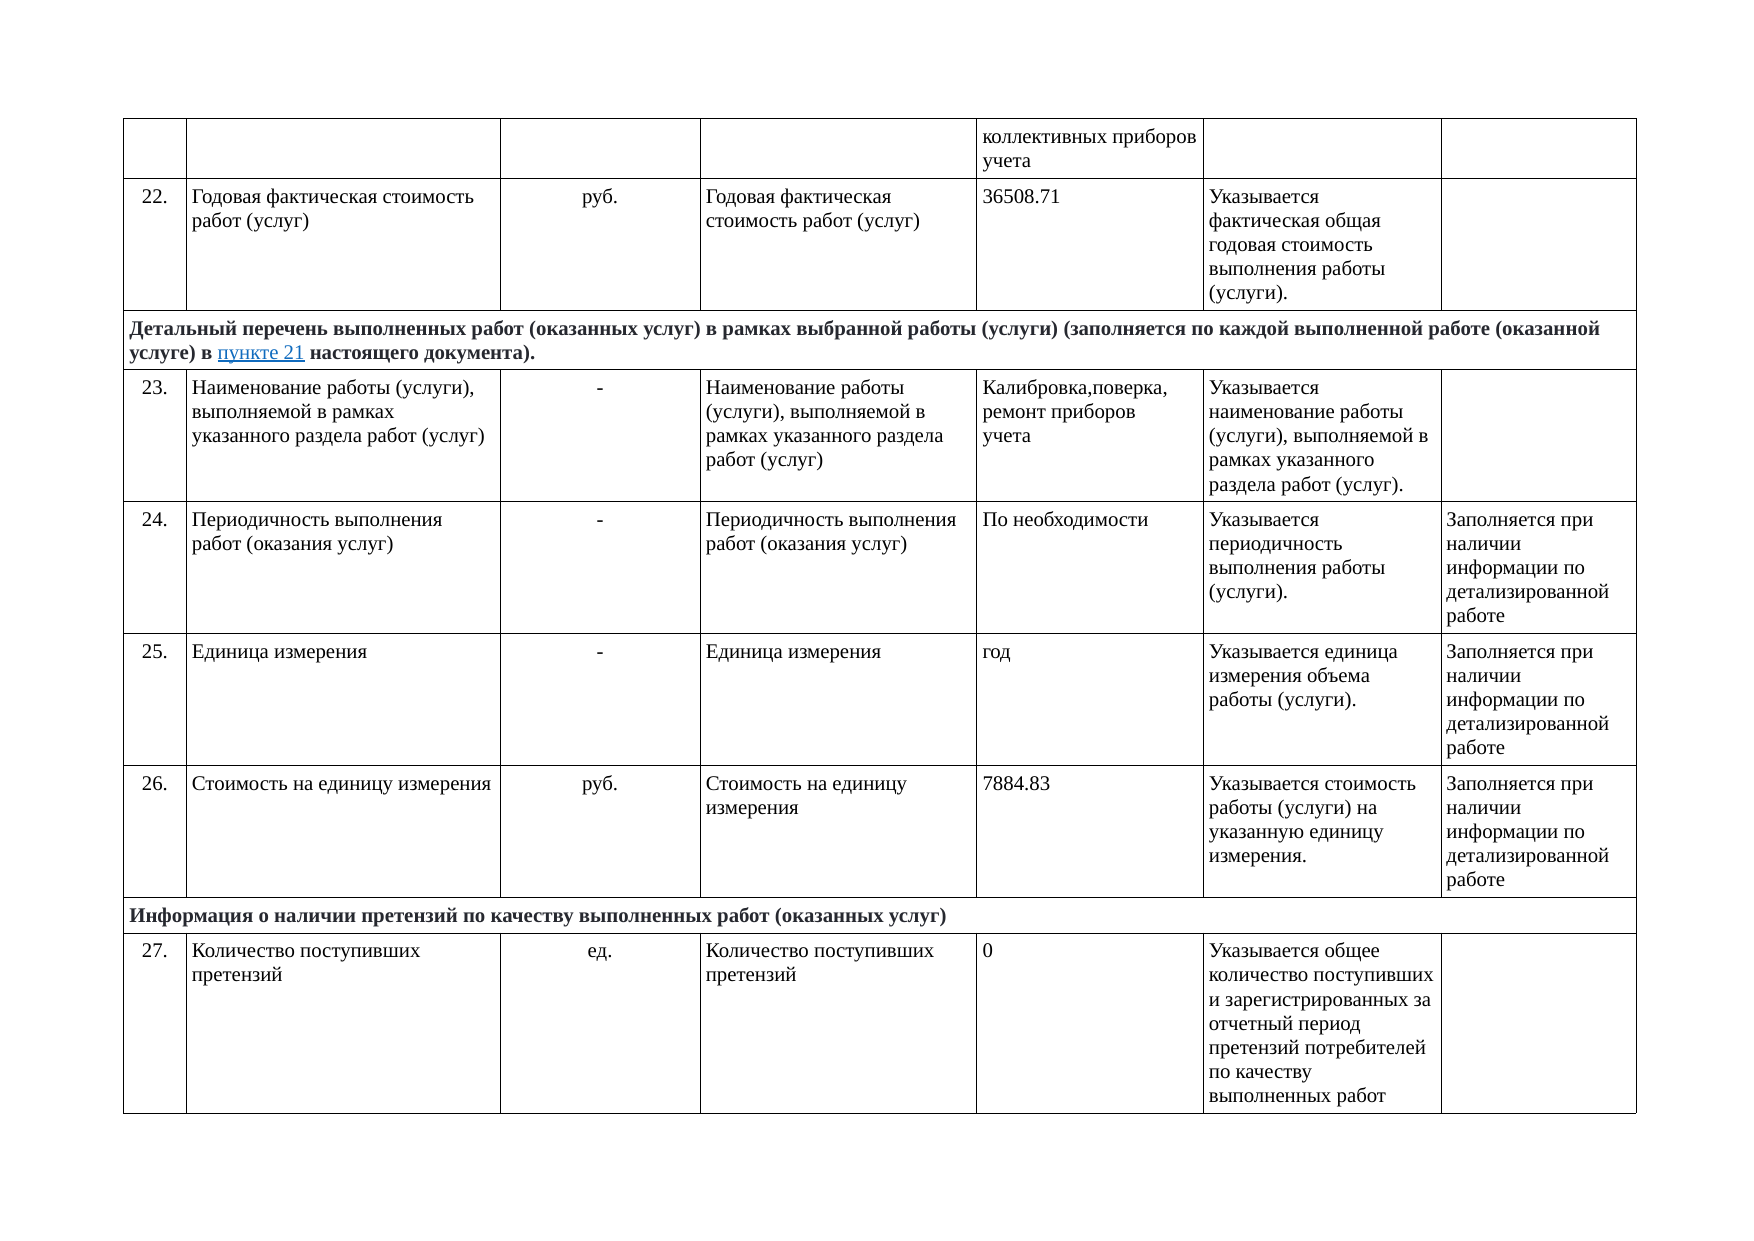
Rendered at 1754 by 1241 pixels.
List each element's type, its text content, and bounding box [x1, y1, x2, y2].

table_cell 25. [124, 634, 186, 765]
table_cell Детальный перечень выполненных работ (оказанных услуг) в рамках выбранной работы (услуги) (заполняется по каждой выполненной работе (оказанной услуге) в пункте 21 настоящего документа). [124, 311, 1636, 369]
table_cell руб. [501, 766, 700, 897]
table_cell - [501, 119, 700, 178]
table_cell По необходимости [977, 502, 1203, 633]
table_cell 24. [124, 502, 186, 633]
table_cell коллективных приборов учета [977, 119, 1203, 178]
table_cell Указывается стоимость работы (услуги) на указанную единицу измерения. [1204, 766, 1441, 897]
table_cell Количество поступивших претензий [187, 934, 500, 1112]
table_cell Указывается фактическая общая годовая стоимость выполнения работы (услуги). [1204, 179, 1441, 310]
table_cell 0 [977, 934, 1203, 1112]
table_cell Заполняется при наличии информации по детализированной работе [1442, 634, 1636, 765]
table_cell [1442, 934, 1636, 1112]
table_cell Указывается единица измерения объема работы (услуги). [1204, 634, 1441, 765]
table_cell 22. [124, 179, 186, 310]
table_cell руб. [501, 179, 700, 310]
table_cell 36508,71 [977, 179, 1203, 310]
table_cell 27. [124, 934, 186, 1112]
table_cell Годовая фактическая стоимость работ (услуг) [187, 179, 500, 310]
table_cell Наименование работы (услуги), выполняемой в рамках указанного раздела работ (услуг) [187, 370, 500, 501]
table_cell Информация о наличии претензий по качеству выполненных работ (оказанных услуг) [124, 898, 1636, 932]
table_cell - [501, 502, 700, 633]
table_cell 7884,83 [977, 766, 1203, 897]
table_cell Указывается общее количество поступивших и зарегистрированных за отчетный период претензий потребителей по качеству выполненных работ [1204, 934, 1441, 1112]
table_cell Указывается периодичность выполнения работы (услуги). [1204, 502, 1441, 633]
table_cell [1204, 119, 1441, 178]
table_cell Стоимость на единицу измерения [701, 766, 976, 897]
table_cell ед. [501, 934, 700, 1112]
table_cell - [501, 634, 700, 765]
table_cell Годовая фактическая стоимость работ (услуг) [701, 179, 976, 310]
table_cell Заполняется при наличии информации по детализированной работе [1442, 502, 1636, 633]
table_cell [1442, 370, 1636, 501]
table_cell Калибровка,поверка, ремонт приборов учета [977, 370, 1203, 501]
table_cell Единица измерения [187, 634, 500, 765]
table_cell [701, 119, 976, 178]
table_cell [124, 119, 186, 178]
table_cell Указывается наименование работы (услуги), выполняемой в рамках указанного раздела работ (услуг). [1204, 370, 1441, 501]
table_cell Заполняется при наличии информации по детализированной работе [1442, 766, 1636, 897]
table_cell Периодичность выполнения работ (оказания услуг) [701, 502, 976, 633]
table_cell Количество поступивших претензий [701, 934, 976, 1112]
table_cell [1442, 119, 1636, 178]
table_cell [1442, 179, 1636, 310]
table_cell Стоимость на единицу измерения [187, 766, 500, 897]
table_cell 26. [124, 766, 186, 897]
table_cell Наименование работы (услуги), выполняемой в рамках указанного раздела работ (услуг) [701, 370, 976, 501]
table_cell год [977, 634, 1203, 765]
table_cell Единица измерения [701, 634, 976, 765]
table_cell - [501, 370, 700, 501]
table_cell 23. [124, 370, 186, 501]
table_cell Периодичность выполнения работ (оказания услуг) [187, 502, 500, 633]
table_cell [187, 119, 500, 178]
